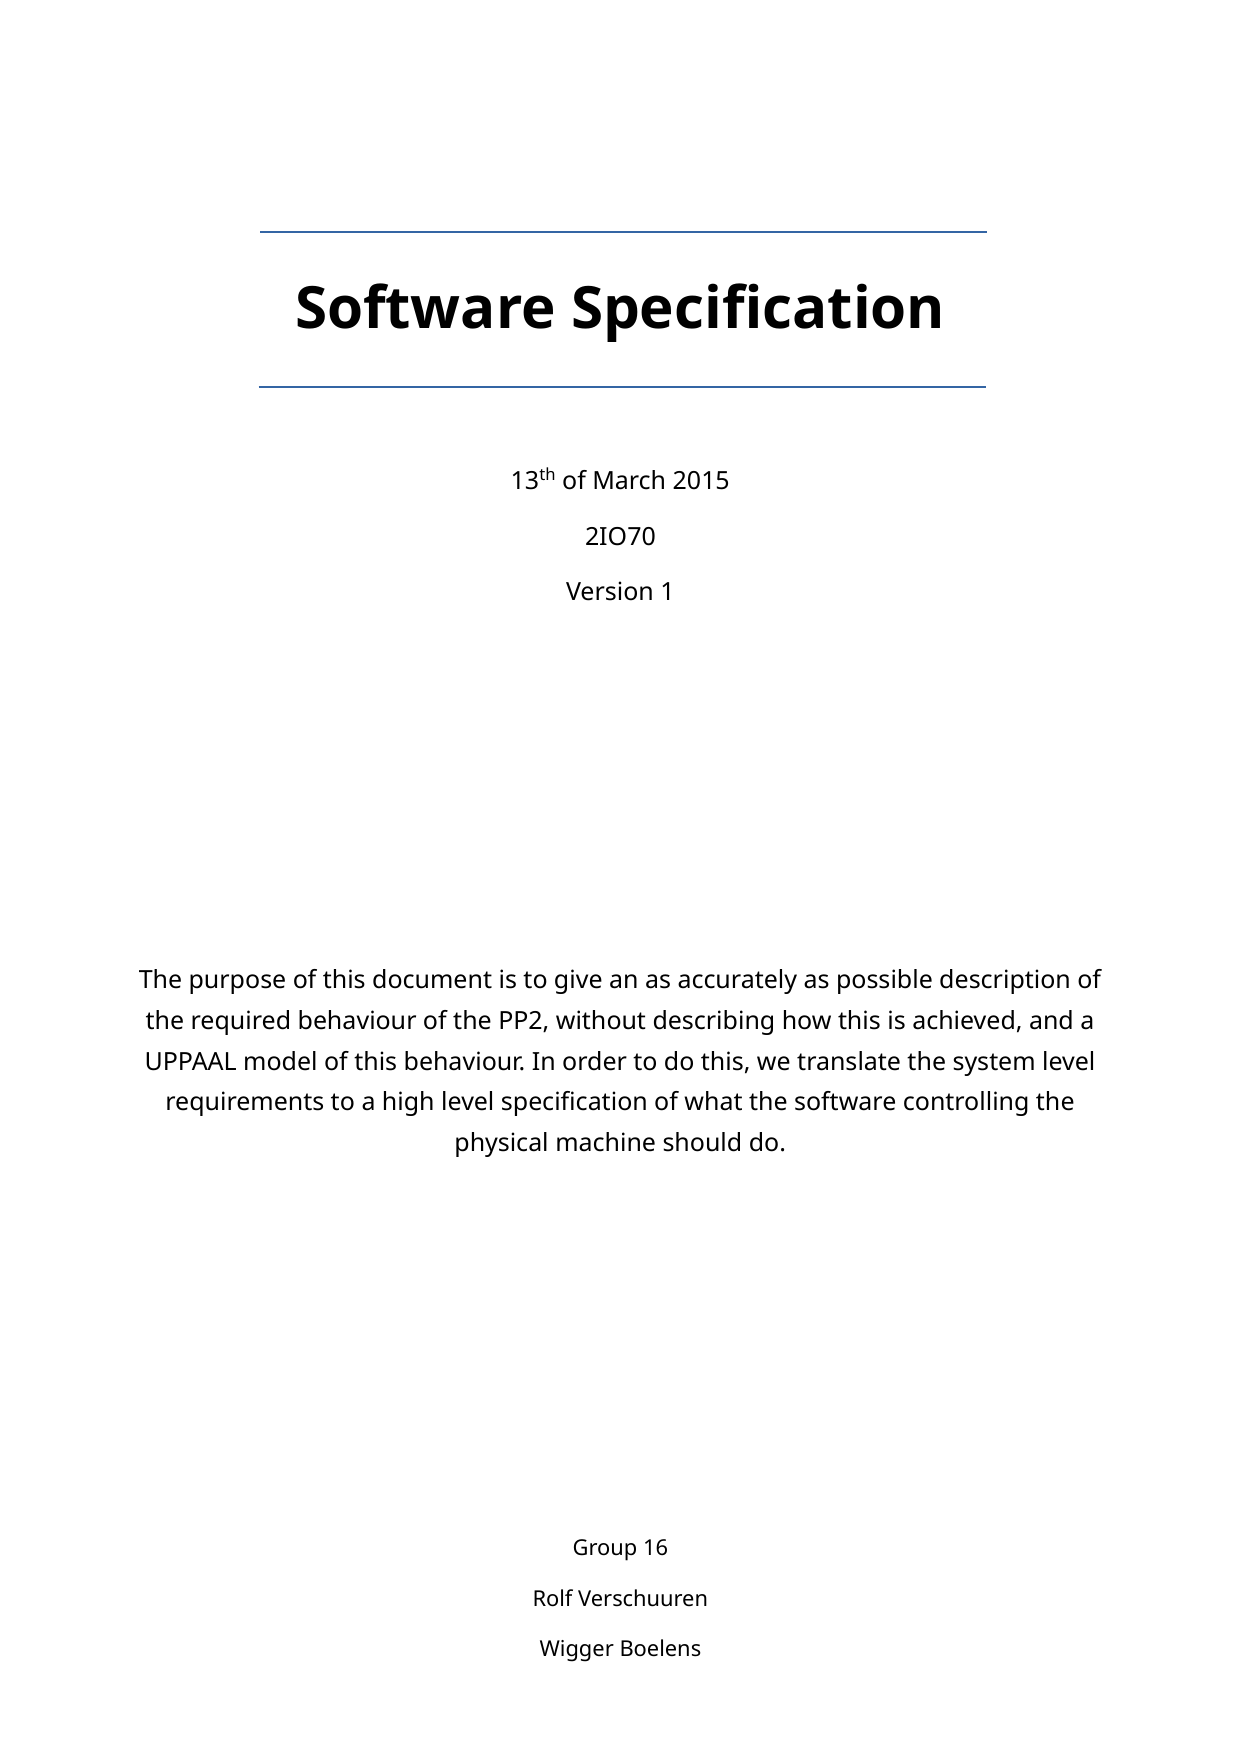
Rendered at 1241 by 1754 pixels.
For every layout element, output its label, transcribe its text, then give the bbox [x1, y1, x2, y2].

text 13th of March 2015 [118, 463, 1122, 497]
text The purpose of this document is to give an as accurately as possible description of the required behaviour of the PP2, without describing how this is achieved, and a UPPAAL model of this behaviour. In order to do this, we translate the system level requirements to a high level specification of what the software controlling the physical machine should do. [118, 961, 1122, 1159]
text Version 1 [118, 573, 1122, 608]
text Group 16 [118, 1532, 1122, 1562]
text Wigger Boelens [118, 1633, 1122, 1663]
text Rolf Verschuuren [118, 1583, 1122, 1612]
text 2IO70 [118, 518, 1122, 552]
title Software Specification [118, 266, 1122, 346]
